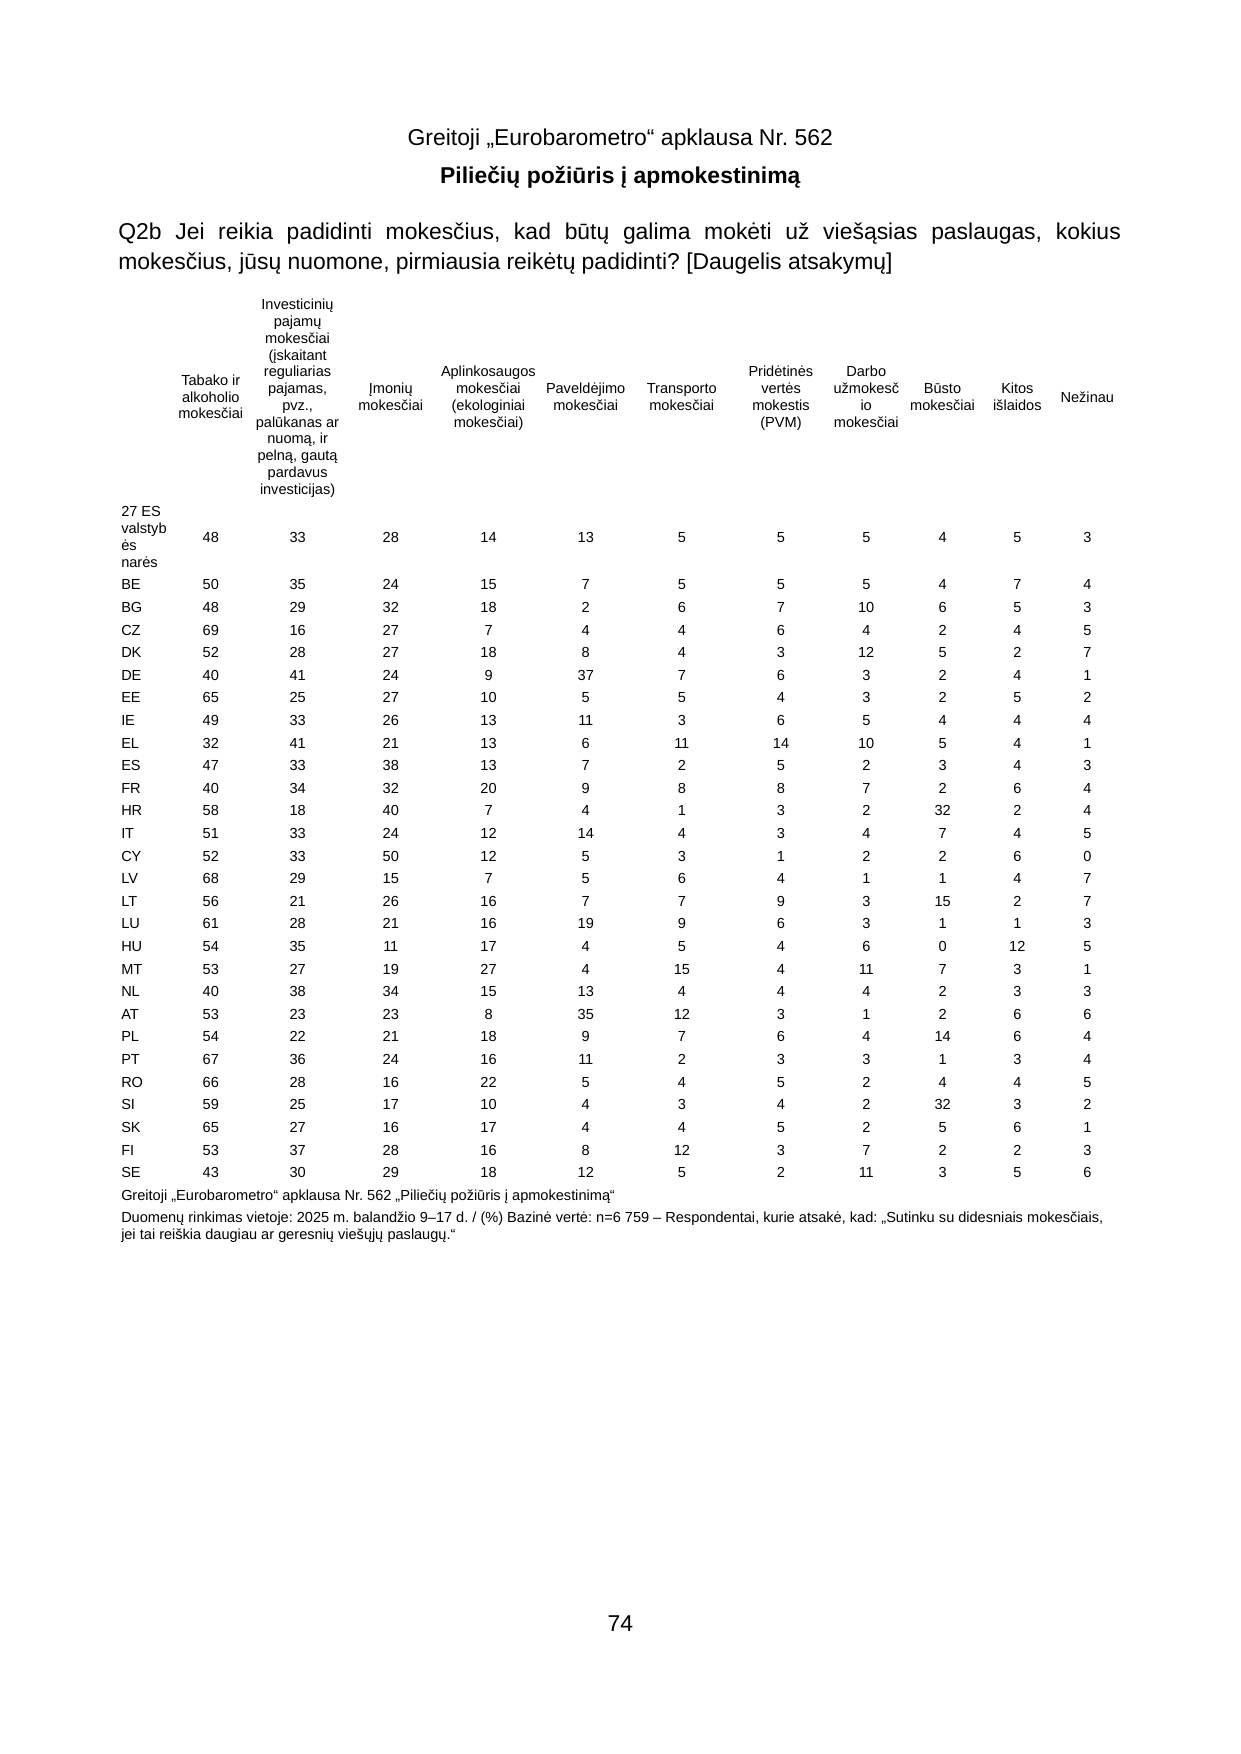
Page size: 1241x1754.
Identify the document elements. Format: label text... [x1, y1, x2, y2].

table_cell 17 [436, 1116, 540, 1138]
table_cell 24 [345, 573, 436, 596]
table_cell 4 [982, 1070, 1052, 1093]
table_cell 19 [345, 958, 436, 980]
table_cell FR [118, 777, 171, 799]
table_cell SE [118, 1161, 171, 1183]
table_cell 5 [732, 1116, 829, 1138]
table_cell 5 [1052, 935, 1122, 957]
table_cell 18 [436, 641, 540, 663]
table_cell 6 [1052, 1003, 1122, 1025]
table_cell 12 [829, 641, 903, 663]
table_cell 48 [171, 596, 250, 618]
table_cell 10 [436, 1093, 540, 1116]
table_cell ES [118, 754, 171, 777]
table_header Aplinkosaugos mokesčiai (ekologiniai mokesčiai) [436, 293, 540, 500]
table_cell 41 [250, 664, 345, 686]
table_cell 13 [436, 754, 540, 777]
table_cell 53 [171, 1138, 250, 1161]
table_cell 1 [631, 799, 732, 822]
table_cell 5 [732, 573, 829, 596]
table_cell 5 [1052, 618, 1122, 641]
table_cell 5 [540, 844, 631, 867]
table_cell 15 [436, 573, 540, 596]
table_cell 2 [1052, 686, 1122, 709]
table_cell 3 [829, 686, 903, 709]
table_cell 15 [436, 980, 540, 1003]
table_cell 16 [436, 912, 540, 935]
table_cell 4 [982, 709, 1052, 731]
table_cell 25 [250, 1093, 345, 1116]
table_cell 3 [829, 890, 903, 912]
table_cell 5 [540, 867, 631, 889]
table_cell 3 [1052, 754, 1122, 777]
table_cell 7 [982, 573, 1052, 596]
table_cell 37 [540, 664, 631, 686]
table_cell 33 [250, 822, 345, 844]
table_cell 58 [171, 799, 250, 822]
table_cell 7 [540, 573, 631, 596]
table_cell 2 [631, 1048, 732, 1070]
table_cell 29 [250, 596, 345, 618]
table_cell 2 [540, 596, 631, 618]
table_cell 7 [903, 958, 982, 980]
table_cell 29 [345, 1161, 436, 1183]
table_cell 3 [732, 799, 829, 822]
table_cell 1 [903, 867, 982, 889]
table_cell 2 [903, 1138, 982, 1161]
table_cell 6 [982, 1003, 1052, 1025]
table_cell 34 [345, 980, 436, 1003]
table_cell 28 [250, 641, 345, 663]
table_cell 2 [903, 618, 982, 641]
table_cell 17 [345, 1093, 436, 1116]
table_cell EL [118, 731, 171, 754]
table_cell 4 [1052, 709, 1122, 731]
table_cell 16 [345, 1116, 436, 1138]
table_cell 2 [903, 664, 982, 686]
table_cell 3 [631, 1093, 732, 1116]
table_cell 34 [250, 777, 345, 799]
table_cell 12 [631, 1138, 732, 1161]
table_cell 3 [1052, 980, 1122, 1003]
table_cell 16 [250, 618, 345, 641]
table_cell 11 [829, 958, 903, 980]
table_cell DK [118, 641, 171, 663]
table_header Investicinių pajamų mokesčiai (įskaitant reguliarias pajamas, pvz., palūkanas ar nuomą, ir pelną, gautą pardavus investicijas) [250, 293, 345, 500]
table_cell 6 [732, 618, 829, 641]
table_cell 8 [732, 777, 829, 799]
table_cell 0 [903, 935, 982, 957]
table_cell 24 [345, 1048, 436, 1070]
table_cell 3 [829, 664, 903, 686]
table_cell 33 [250, 500, 345, 573]
table_cell 2 [982, 799, 1052, 822]
table_cell 1 [1052, 664, 1122, 686]
table_cell 21 [345, 1025, 436, 1048]
table_cell Greitoji „Eurobarometro“ apklausa Nr. 562 „Piliečių požiūris į apmokestinimą“ [118, 1184, 1122, 1206]
table_cell HU [118, 935, 171, 957]
table_cell 53 [171, 1003, 250, 1025]
table_cell 7 [1052, 641, 1122, 663]
table_cell 59 [171, 1093, 250, 1116]
table_cell 3 [982, 1093, 1052, 1116]
table_cell 7 [829, 1138, 903, 1161]
table_cell 15 [345, 867, 436, 889]
table_cell 4 [982, 664, 1052, 686]
table_cell 14 [540, 822, 631, 844]
table_cell SK [118, 1116, 171, 1138]
table_cell 35 [540, 1003, 631, 1025]
table_cell 4 [829, 618, 903, 641]
table_cell 18 [250, 799, 345, 822]
table_cell 7 [540, 890, 631, 912]
table_cell 25 [250, 686, 345, 709]
table_cell 1 [829, 867, 903, 889]
table_cell 4 [631, 822, 732, 844]
table_cell 8 [540, 1138, 631, 1161]
table_cell 10 [829, 596, 903, 618]
table_cell 4 [540, 618, 631, 641]
table_cell 2 [1052, 1093, 1122, 1116]
table_cell 4 [982, 822, 1052, 844]
table_cell 6 [732, 664, 829, 686]
table_cell 4 [829, 822, 903, 844]
table_cell 6 [982, 1025, 1052, 1048]
table_cell 3 [982, 1048, 1052, 1070]
table_cell 27 [250, 1116, 345, 1138]
table_cell 48 [171, 500, 250, 573]
table_cell 2 [903, 686, 982, 709]
table_cell 19 [540, 912, 631, 935]
table_cell 16 [436, 1138, 540, 1161]
table_cell 3 [732, 1138, 829, 1161]
table_header Pridėtinės vertės mokestis (PVM) [732, 293, 829, 500]
table_cell 4 [631, 641, 732, 663]
table_cell 4 [732, 686, 829, 709]
table_cell 4 [903, 709, 982, 731]
table_cell 15 [631, 958, 732, 980]
table_cell 11 [631, 731, 732, 754]
table_cell 53 [171, 958, 250, 980]
table_cell 7 [631, 664, 732, 686]
table_cell 12 [436, 844, 540, 867]
table_cell 4 [732, 867, 829, 889]
table_cell DE [118, 664, 171, 686]
table_cell 33 [250, 844, 345, 867]
table_header [118, 293, 171, 500]
table_header Transporto mokesčiai [631, 293, 732, 500]
table_cell 6 [903, 596, 982, 618]
table_header Nežinau [1052, 293, 1122, 500]
table_cell 9 [732, 890, 829, 912]
table_cell 4 [829, 1025, 903, 1048]
table_cell 23 [250, 1003, 345, 1025]
table_cell 10 [436, 686, 540, 709]
table_cell 4 [540, 958, 631, 980]
table_header Darbo užmokesčio mokesčiai [829, 293, 903, 500]
table_cell LT [118, 890, 171, 912]
table_cell 5 [1052, 822, 1122, 844]
table_cell 40 [171, 664, 250, 686]
table_cell 37 [250, 1138, 345, 1161]
table_cell 2 [903, 980, 982, 1003]
table_cell 32 [345, 777, 436, 799]
table_cell 4 [732, 1093, 829, 1116]
table_cell EE [118, 686, 171, 709]
table_cell 4 [631, 1116, 732, 1138]
table_cell 7 [436, 867, 540, 889]
table_cell 4 [1052, 573, 1122, 596]
table_cell 16 [436, 1048, 540, 1070]
table_cell 11 [540, 1048, 631, 1070]
table_cell 21 [345, 731, 436, 754]
table_cell 3 [829, 912, 903, 935]
table_cell 27 [345, 618, 436, 641]
table_cell 4 [631, 980, 732, 1003]
table_cell 2 [982, 890, 1052, 912]
table_cell 1 [829, 1003, 903, 1025]
table_cell 2 [829, 1116, 903, 1138]
table_cell 4 [540, 935, 631, 957]
table_cell 40 [171, 980, 250, 1003]
table_cell 67 [171, 1048, 250, 1070]
table_cell 49 [171, 709, 250, 731]
table_cell 5 [829, 500, 903, 573]
table_cell HR [118, 799, 171, 822]
table_cell IT [118, 822, 171, 844]
table_cell 5 [540, 1070, 631, 1093]
table_header Tabako ir alkoholio mokesčiai [171, 293, 250, 500]
table_cell 27 ES valstybės narės [118, 500, 171, 573]
table_cell 65 [171, 686, 250, 709]
table_cell 50 [345, 844, 436, 867]
table_cell 4 [732, 980, 829, 1003]
table_cell 51 [171, 822, 250, 844]
table_cell 54 [171, 1025, 250, 1048]
table_cell PT [118, 1048, 171, 1070]
table_cell 32 [171, 731, 250, 754]
table_cell 6 [732, 709, 829, 731]
table_cell 11 [829, 1161, 903, 1183]
table_cell 32 [903, 1093, 982, 1116]
table_cell 12 [631, 1003, 732, 1025]
table_cell 6 [540, 731, 631, 754]
table_cell 3 [982, 980, 1052, 1003]
table_cell 6 [982, 777, 1052, 799]
table_cell 40 [345, 799, 436, 822]
table_cell 12 [982, 935, 1052, 957]
table_cell 5 [732, 500, 829, 573]
table_cell 4 [982, 618, 1052, 641]
table_cell 5 [982, 500, 1052, 573]
table_cell 28 [250, 912, 345, 935]
table_cell 26 [345, 890, 436, 912]
table_cell 29 [250, 867, 345, 889]
table_cell 3 [1052, 500, 1122, 573]
table_cell 27 [250, 958, 345, 980]
table_cell 26 [345, 709, 436, 731]
table_cell 20 [436, 777, 540, 799]
table_cell 4 [903, 573, 982, 596]
table_cell 7 [436, 618, 540, 641]
table_cell 5 [982, 596, 1052, 618]
table_cell IE [118, 709, 171, 731]
table_cell 5 [829, 709, 903, 731]
table_cell 5 [1052, 1070, 1122, 1093]
table_cell 5 [903, 641, 982, 663]
table_cell 28 [345, 500, 436, 573]
table_cell 27 [345, 641, 436, 663]
table_cell 52 [171, 844, 250, 867]
table_cell 32 [345, 596, 436, 618]
table_cell 24 [345, 822, 436, 844]
table_cell 11 [345, 935, 436, 957]
table_cell 6 [1052, 1161, 1122, 1183]
table_cell 5 [903, 1116, 982, 1138]
table_cell 5 [631, 500, 732, 573]
table_cell 6 [631, 867, 732, 889]
table_cell MT [118, 958, 171, 980]
table_cell 38 [345, 754, 436, 777]
table_cell 5 [631, 1161, 732, 1183]
table_cell 1 [982, 912, 1052, 935]
table_cell 7 [631, 1025, 732, 1048]
table_cell 13 [540, 980, 631, 1003]
table_cell 2 [732, 1161, 829, 1183]
table_cell 5 [903, 731, 982, 754]
table_cell 21 [345, 912, 436, 935]
table_cell 17 [436, 935, 540, 957]
table_cell 61 [171, 912, 250, 935]
table_cell 21 [250, 890, 345, 912]
table_cell 38 [250, 980, 345, 1003]
table_cell 9 [436, 664, 540, 686]
table_header Kitos išlaidos [982, 293, 1052, 500]
table_cell 7 [1052, 867, 1122, 889]
table_cell 16 [436, 890, 540, 912]
table_cell 22 [436, 1070, 540, 1093]
text Q2b Jei reikia padidinti mokesčius, kad būtų galima mokėti už viešąsias paslaugas, kokius mokesčius, jūsų nuomone, pirmiausia reikėtų padidinti? [Daugelis atsakymų] [118, 218, 1122, 275]
table_cell 9 [540, 1025, 631, 1048]
table_cell 14 [732, 731, 829, 754]
table_cell 23 [345, 1003, 436, 1025]
table_cell 3 [1052, 596, 1122, 618]
table_cell 4 [540, 1093, 631, 1116]
table_cell 54 [171, 935, 250, 957]
table_cell 7 [829, 777, 903, 799]
table_cell 36 [250, 1048, 345, 1070]
table_cell 27 [345, 686, 436, 709]
table_header Paveldėjimo mokesčiai [540, 293, 631, 500]
table_cell 4 [631, 1070, 732, 1093]
table_cell 1 [903, 912, 982, 935]
table_cell 5 [631, 935, 732, 957]
table_cell CZ [118, 618, 171, 641]
table_cell 4 [732, 958, 829, 980]
table_cell 56 [171, 890, 250, 912]
table_cell 7 [903, 822, 982, 844]
table_cell 4 [631, 618, 732, 641]
table_cell 1 [1052, 731, 1122, 754]
table_cell 6 [982, 844, 1052, 867]
table_cell 3 [732, 1003, 829, 1025]
table_cell 28 [250, 1070, 345, 1093]
table_cell 14 [903, 1025, 982, 1048]
table_header Būsto mokesčiai [903, 293, 982, 500]
table_cell 69 [171, 618, 250, 641]
table_cell 5 [732, 1070, 829, 1093]
table_cell 4 [540, 1116, 631, 1138]
table_cell 5 [982, 1161, 1052, 1183]
table_cell 2 [903, 777, 982, 799]
table_cell 4 [982, 867, 1052, 889]
table_cell 13 [540, 500, 631, 573]
table_cell 35 [250, 573, 345, 596]
table_cell CY [118, 844, 171, 867]
table_cell 2 [829, 1070, 903, 1093]
table_cell 3 [829, 1048, 903, 1070]
table_cell Duomenų rinkimas vietoje: 2025 m. balandžio 9–17 d. / (%) Bazinė vertė: n=6 759 – Respondentai, kurie atsakė, kad: „Sutinku su didesniais mokesčiais, jei tai reiškia daugiau ar geresnių viešųjų paslaugų.“ [118, 1206, 1122, 1245]
table_cell AT [118, 1003, 171, 1025]
table_cell 6 [829, 935, 903, 957]
table_cell 5 [540, 686, 631, 709]
table_cell 4 [829, 980, 903, 1003]
table_cell 4 [1052, 1048, 1122, 1070]
table_cell SI [118, 1093, 171, 1116]
table_cell 52 [171, 641, 250, 663]
table_cell 18 [436, 1161, 540, 1183]
table_cell 8 [436, 1003, 540, 1025]
table_cell 13 [436, 709, 540, 731]
table_cell NL [118, 980, 171, 1003]
table_cell 33 [250, 754, 345, 777]
table_cell 7 [436, 799, 540, 822]
table_cell 65 [171, 1116, 250, 1138]
table_cell 18 [436, 1025, 540, 1048]
table_cell 5 [982, 686, 1052, 709]
table_cell 11 [540, 709, 631, 731]
table_cell 2 [903, 844, 982, 867]
table_cell LU [118, 912, 171, 935]
table_cell 28 [345, 1138, 436, 1161]
table_cell 7 [1052, 890, 1122, 912]
table_cell 24 [345, 664, 436, 686]
table_cell 10 [829, 731, 903, 754]
table_cell 4 [982, 754, 1052, 777]
table_cell 2 [829, 754, 903, 777]
table_cell 6 [982, 1116, 1052, 1138]
table_cell 1 [732, 844, 829, 867]
table_cell 9 [540, 777, 631, 799]
table_cell 9 [631, 912, 732, 935]
table_cell FI [118, 1138, 171, 1161]
table_cell 3 [732, 822, 829, 844]
table_header Įmonių mokesčiai [345, 293, 436, 500]
table_cell 68 [171, 867, 250, 889]
table_cell 3 [982, 958, 1052, 980]
table_cell 33 [250, 709, 345, 731]
table_cell 2 [829, 1093, 903, 1116]
table_cell 4 [1052, 799, 1122, 822]
table_cell 1 [1052, 958, 1122, 980]
table_cell 1 [1052, 1116, 1122, 1138]
table_cell 3 [631, 844, 732, 867]
table_cell 13 [436, 731, 540, 754]
table_cell BE [118, 573, 171, 596]
table_cell 18 [436, 596, 540, 618]
table_cell 41 [250, 731, 345, 754]
table_cell 8 [540, 641, 631, 663]
table_cell 1 [903, 1048, 982, 1070]
table_cell 0 [1052, 844, 1122, 867]
table_cell 3 [903, 754, 982, 777]
table_cell 14 [436, 500, 540, 573]
table_cell 35 [250, 935, 345, 957]
table_cell 3 [732, 641, 829, 663]
table_cell 4 [540, 799, 631, 822]
table_cell 50 [171, 573, 250, 596]
table_cell 5 [631, 573, 732, 596]
table_cell 7 [631, 890, 732, 912]
table_cell 7 [732, 596, 829, 618]
table_cell 5 [732, 754, 829, 777]
table_cell 12 [436, 822, 540, 844]
table_cell 2 [631, 754, 732, 777]
table_cell 7 [540, 754, 631, 777]
table_cell 27 [436, 958, 540, 980]
table_cell 6 [631, 596, 732, 618]
table_cell 47 [171, 754, 250, 777]
table_cell LV [118, 867, 171, 889]
table_cell 3 [732, 1048, 829, 1070]
table_cell 43 [171, 1161, 250, 1183]
table_cell 32 [903, 799, 982, 822]
table_cell 3 [631, 709, 732, 731]
table_cell 4 [903, 1070, 982, 1093]
table_cell 5 [631, 686, 732, 709]
table_cell BG [118, 596, 171, 618]
table_cell 2 [829, 844, 903, 867]
table_cell 3 [1052, 1138, 1122, 1161]
table_cell 16 [345, 1070, 436, 1093]
table_cell 2 [903, 1003, 982, 1025]
table_cell 2 [982, 641, 1052, 663]
table_cell 4 [1052, 777, 1122, 799]
table_cell 22 [250, 1025, 345, 1048]
table_cell 4 [732, 935, 829, 957]
table_cell 40 [171, 777, 250, 799]
table_cell 12 [540, 1161, 631, 1183]
table_cell 6 [732, 912, 829, 935]
table_cell 6 [732, 1025, 829, 1048]
table_cell 2 [829, 799, 903, 822]
table_cell 2 [982, 1138, 1052, 1161]
table_cell 3 [1052, 912, 1122, 935]
table_cell PL [118, 1025, 171, 1048]
table_cell 8 [631, 777, 732, 799]
table_cell 30 [250, 1161, 345, 1183]
table_cell 66 [171, 1070, 250, 1093]
table_cell 15 [903, 890, 982, 912]
table_cell 5 [829, 573, 903, 596]
table_cell 3 [903, 1161, 982, 1183]
table_cell 4 [982, 731, 1052, 754]
table_cell RO [118, 1070, 171, 1093]
table_cell 4 [1052, 1025, 1122, 1048]
table_cell 4 [903, 500, 982, 573]
